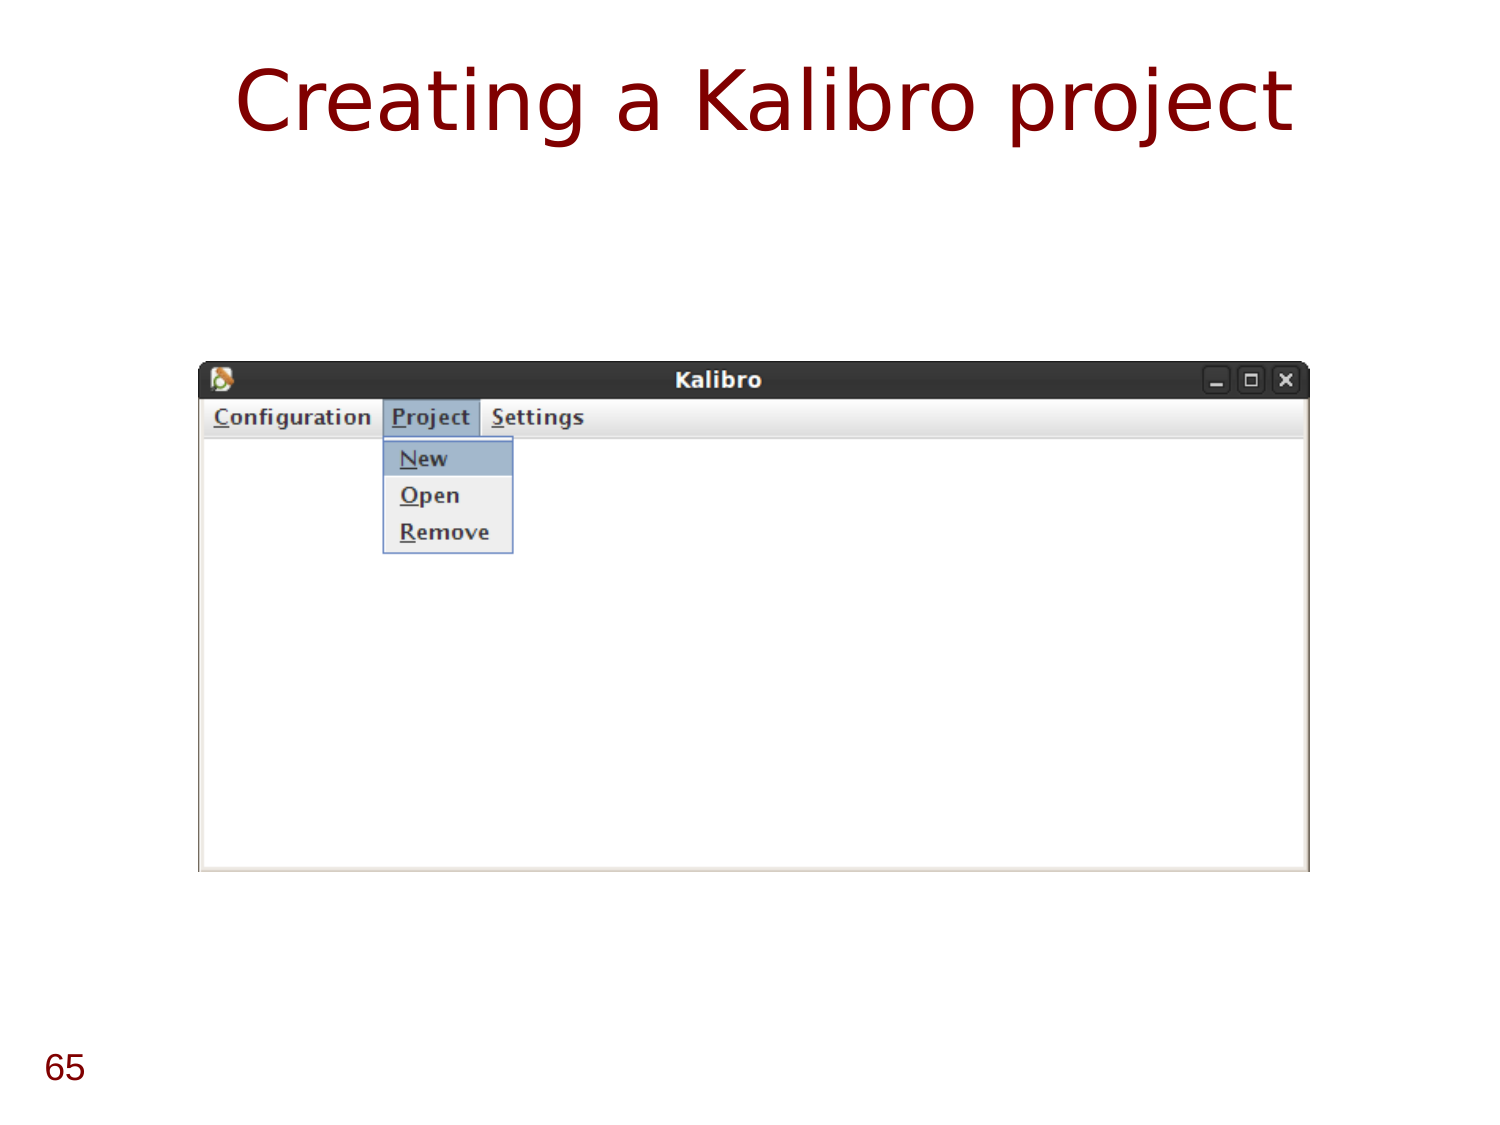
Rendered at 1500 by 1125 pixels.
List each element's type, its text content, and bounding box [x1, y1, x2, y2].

picture [198, 361, 1310, 872]
title Creating a Kalibro project [70, 34, 1459, 170]
